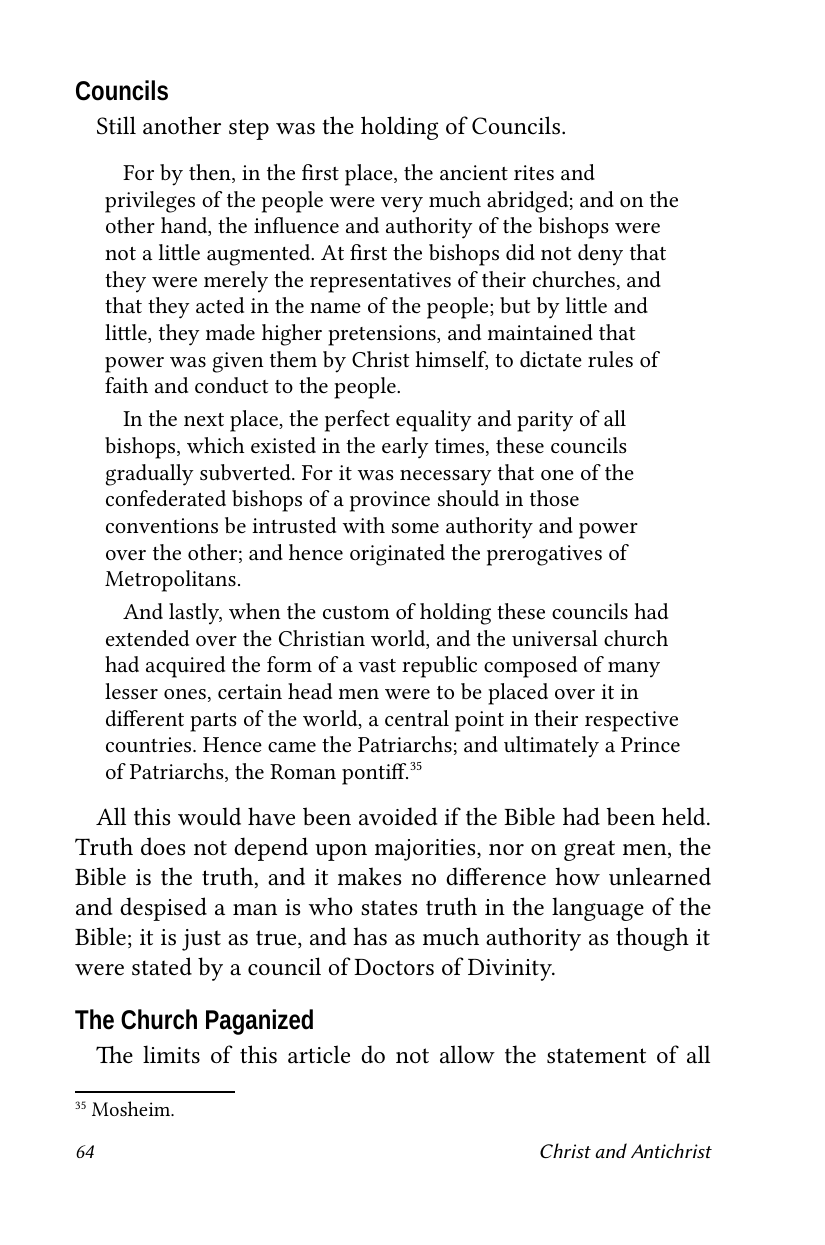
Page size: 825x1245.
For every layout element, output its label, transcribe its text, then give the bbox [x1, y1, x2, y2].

text Still another step was the holding of Councils. [75, 112, 712, 141]
text In the next place, the perfect equality and parity of all bishops, which existed in the early times, these councils gradually subverted. For it was necessary that one of the confederated bishops of a province should in those conventions be intrusted with some authority and power over the other; and hence originated the prerogatives of Metropolitans. [105, 406, 682, 592]
text Mosheim. [75, 1098, 712, 1122]
text For by then, in the first place, the ancient rites and privileges of the people were very much abridged; and on the other hand, the influence and authority of the bishops were not a little augmented. At first the bishops did not deny that they were merely the representatives of their churches, and that they acted in the name of the people; but by little and little, they made higher pretensions, and maintained that power was given them by Christ himself, to dictate rules of faith and conduct to the people. [105, 160, 682, 399]
text All this would have been avoided if the Bible had been held. Truth does not depend upon majorities, nor on great men, the Bible is the truth, and it makes no difference how unlearned and despised a man is who states truth in the language of the Bible; it is just as true, and has as much authority as though it were stated by a council of Doctors of Divinity. [75, 803, 712, 981]
subtitle The Church Paganized [75, 1004, 712, 1035]
text And lastly, when the custom of holding these councils had extended over the Christian world, and the universal church had acquired the form of a vast republic composed of many lesser ones, certain head men were to be placed over it in different parts of the world, a central point in their respective countries. Hence came the Patriarchs; and ultimately a Prince of Patriarchs, the Roman pontiff. [105, 599, 682, 785]
subtitle Councils [75, 75, 712, 106]
text The limits of this article do not allow the statement of all [75, 1041, 712, 1069]
